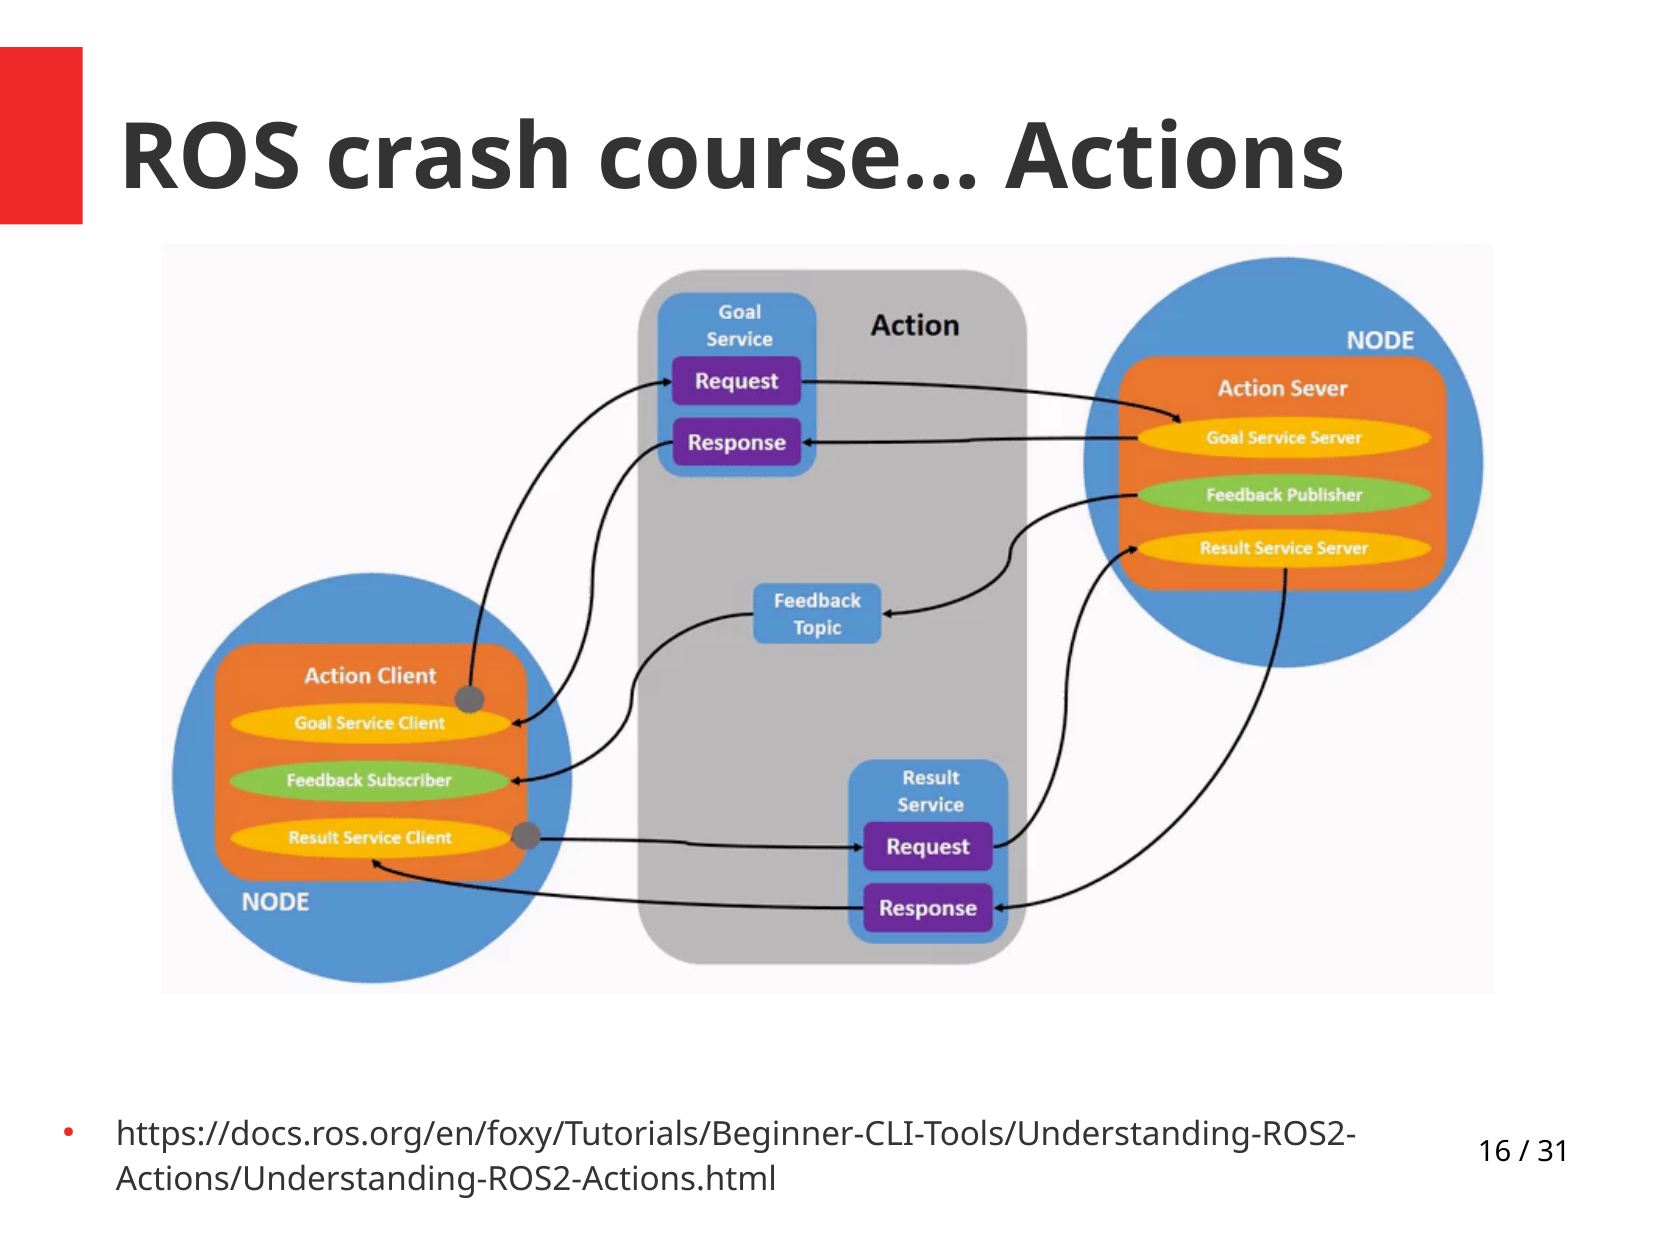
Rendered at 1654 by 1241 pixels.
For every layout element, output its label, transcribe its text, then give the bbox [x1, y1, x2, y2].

list https://docs.ros.org/en/foxy/Tutorials/Beginner-CLI-Tools/Understanding-ROS2-Actions/Understanding-ROS2-Actions.html [45, 1110, 1463, 1241]
text_box [160, 244, 1495, 994]
title ROS crash course… Actions [118, 49, 1571, 257]
